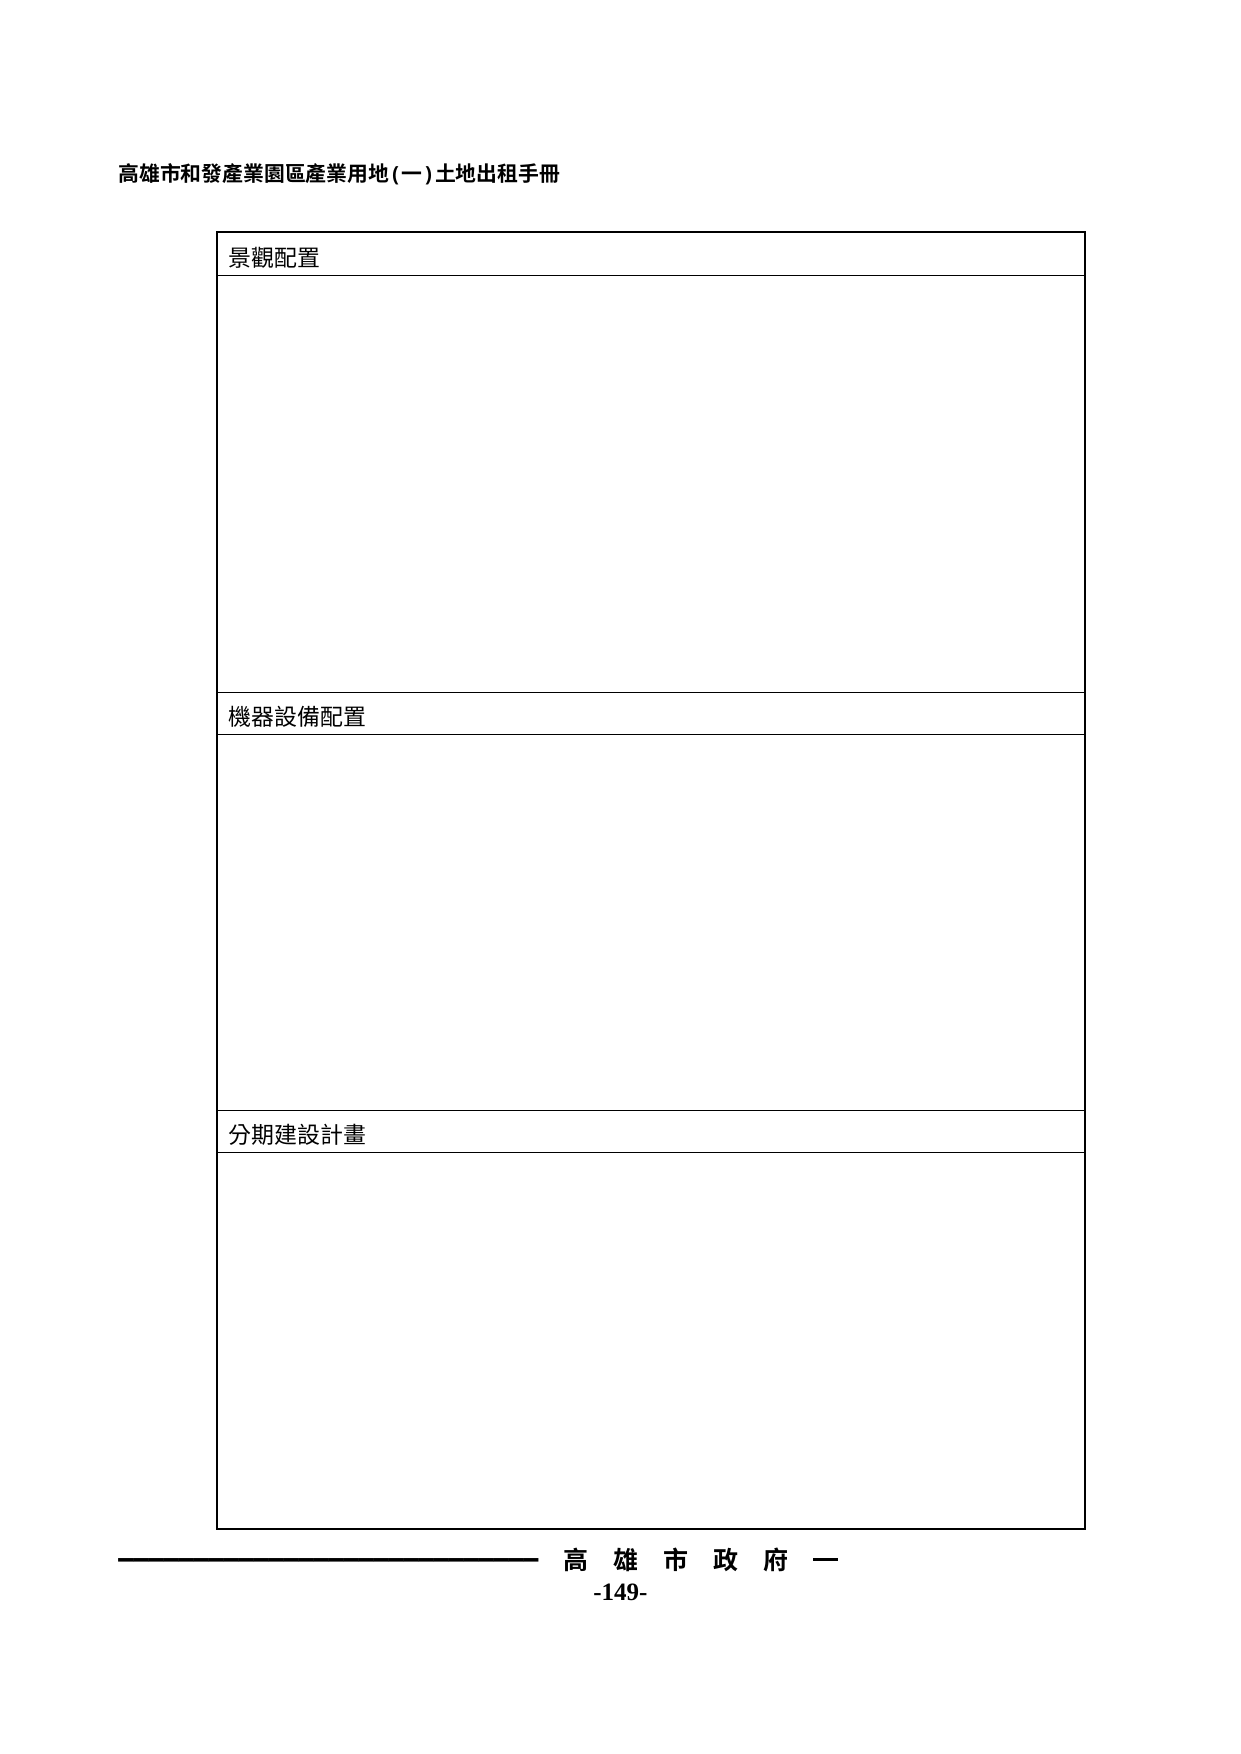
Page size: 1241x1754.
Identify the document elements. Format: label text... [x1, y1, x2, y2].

table_cell [218, 735, 1084, 1110]
table_cell [218, 1153, 1084, 1527]
table_cell 機器設備配置 [218, 693, 1084, 734]
table_cell 分期建設計畫 [218, 1111, 1084, 1152]
table_cell [218, 276, 1084, 692]
table_header 景觀配置 [218, 233, 1084, 275]
